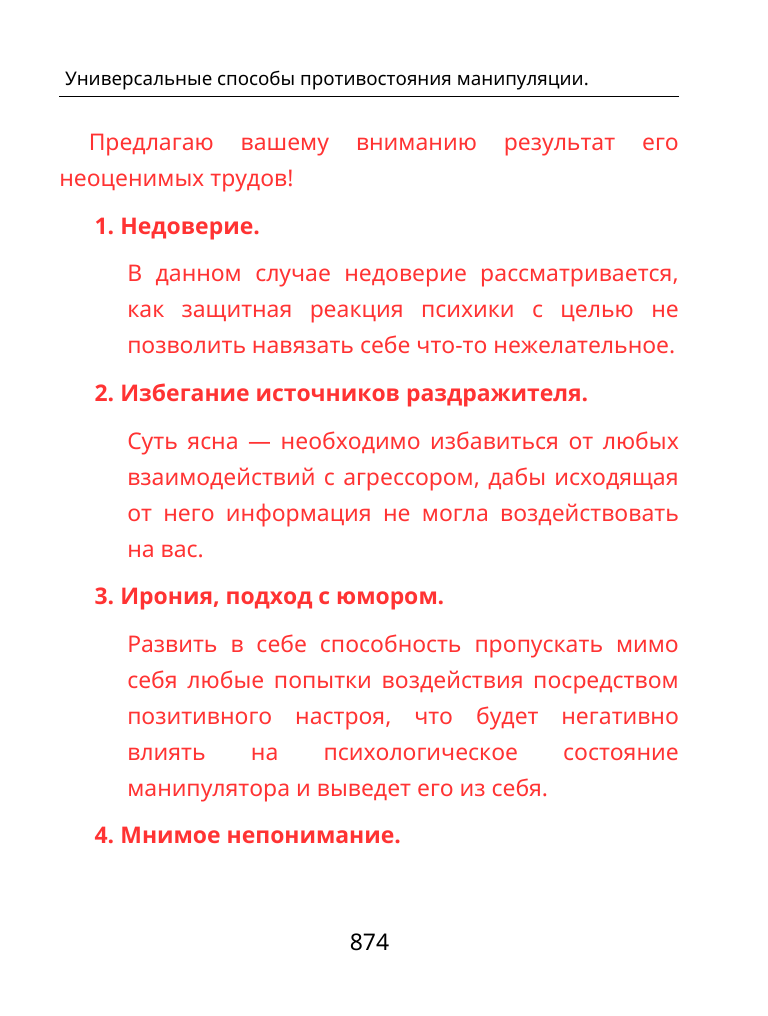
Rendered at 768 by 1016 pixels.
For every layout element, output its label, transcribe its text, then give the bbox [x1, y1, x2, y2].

list Суть ясна — необходимо избавиться от любых взаимодействий с агрессором, дабы исходящая от него информация не могла воздействовать на вас. [88, 425, 679, 564]
list Развить в себе способность пропускать мимо себя любые попытки воздействия посредством позитивного настроя, что будет негативно влиять на психологическое состояние манипулятора и выведет его из себя. [88, 628, 679, 803]
list Недоверие. [88, 210, 679, 241]
list Мнимое непонимание. [88, 819, 679, 851]
list Ирония, подход с юмором. [88, 580, 679, 611]
list В данном случае недоверие рассматривается, как защитная реакция психики с целью не позволить навязать себе что-то нежелательное. [88, 257, 679, 361]
text Предлагаю вашему вниманию результат его неоценимых трудов! [59, 126, 679, 193]
list Избегание источников раздражителя. [88, 377, 679, 408]
